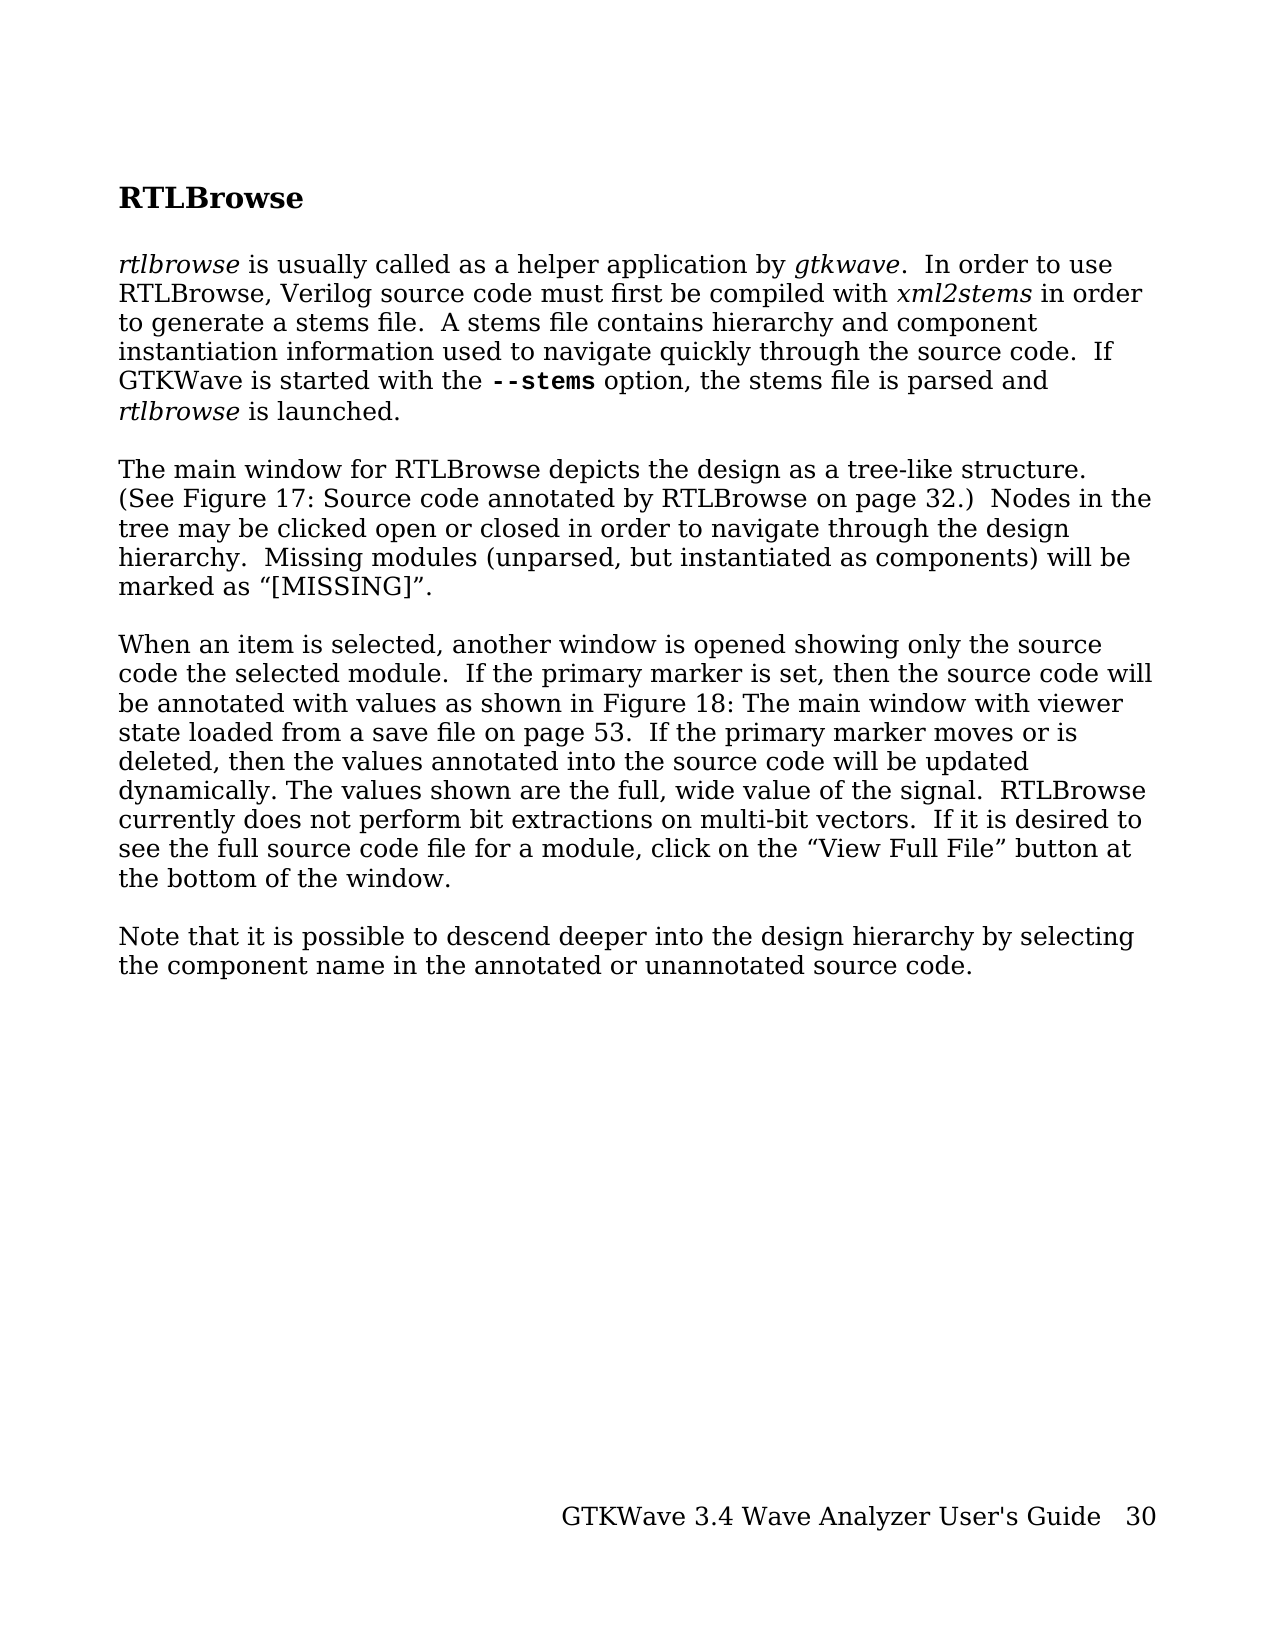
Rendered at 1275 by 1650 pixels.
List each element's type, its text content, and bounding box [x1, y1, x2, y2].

text rtlbrowse is usually called as a helper application by gtkwave. In order to use RTLBrowse, Verilog source code must first be compiled with xml2stems in order to generate a stems file. A stems file contains hierarchy and component instantiation information used to navigate quickly through the source code. If GTKWave is started with the --stems option, the stems file is parsed and rtlbrowse is launched. [118, 250, 1157, 426]
text The main window for RTLBrowse depicts the design as a tree-like structure. (See Figure 17: Source code annotated by RTLBrowse on page 32.) Nodes in the tree may be clicked open or closed in order to navigate through the design hierarchy. Missing modules (unparsed, but instantiated as components) will be marked as “[MISSING]”. [118, 456, 1157, 601]
text When an item is selected, another window is opened showing only the source code the selected module. If the primary marker is set, then the source code will be annotated with values as shown in Figure 18: The main window with viewer state loaded from a save file on page 53. If the primary marker moves or is deleted, then the values annotated into the source code will be updated dynamically. The values shown are the full, wide value of the signal. RTLBrowse currently does not perform bit extractions on multi-bit vectors. If it is desired to see the full source code file for a module, click on the “View Full File” button at the bottom of the window. [118, 631, 1157, 893]
subtitle RTLBrowse [118, 181, 1157, 216]
text Note that it is possible to descend deeper into the design hierarchy by selecting the component name in the annotated or unannotated source code. [118, 922, 1157, 981]
